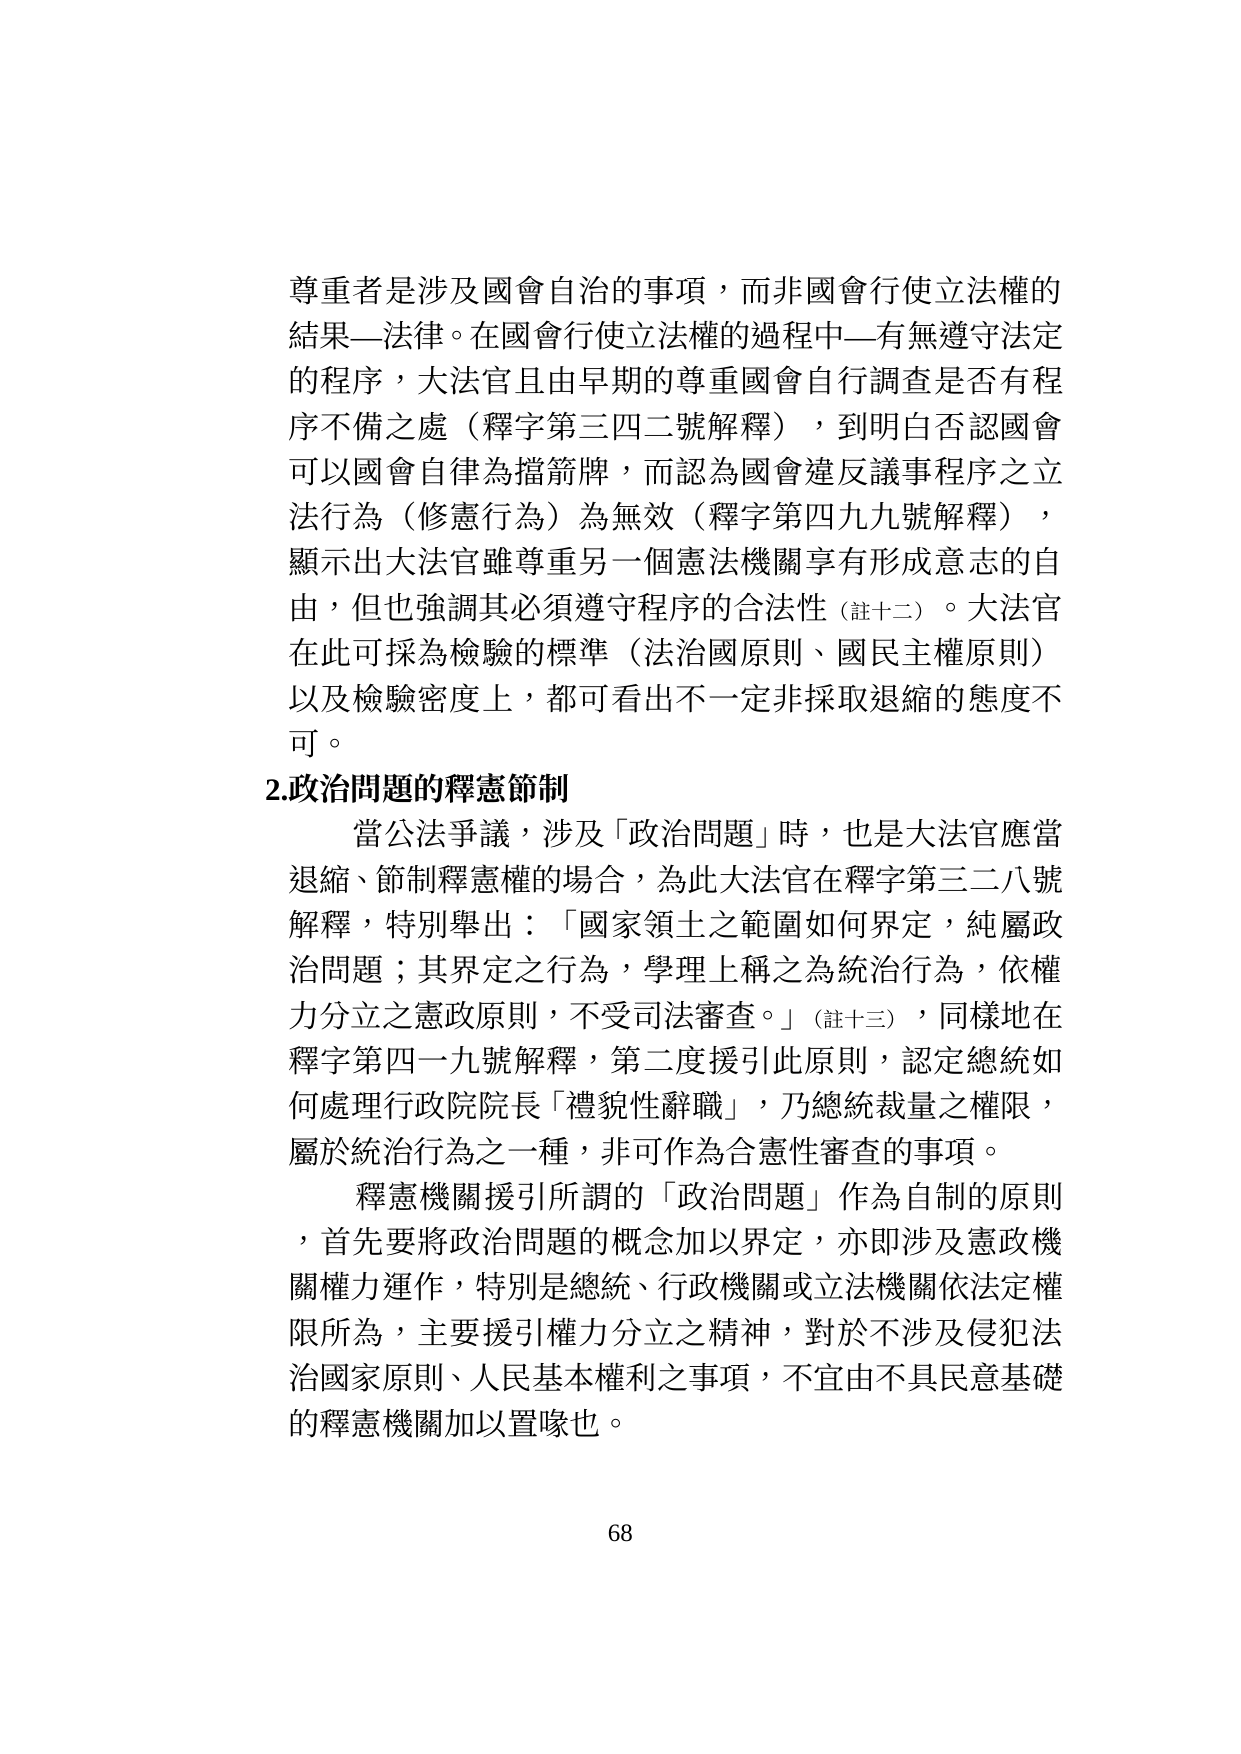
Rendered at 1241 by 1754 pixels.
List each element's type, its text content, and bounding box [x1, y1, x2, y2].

text 2.政治問題的釋憲節制 [265, 764, 1063, 809]
text 尊重者是涉及國會自治的事項，而非國會行使立法權的結果—法律。在國會行使立法權的過程中—有無遵守法定的程序，大法官且由早期的尊重國會自行調查是否有程序不備之處（釋字第三四二號解釋），到明白否認國會可以國會自律為擋箭牌，而認為國會違反議事程序之立法行為（修憲行為）為無效（釋字第四九九號解釋），顯示出大法官雖尊重另一個憲法機關享有形成意志的自由，但也強調其必須遵守程序的合法性（註十二）。大法官在此可採為檢驗的標準（法治國原則、國民主權原則）以及檢驗密度上，都可看出不一定非採取退縮的態度不可。 [288, 266, 1063, 764]
text 釋憲機關援引所謂的「政治問題」作為自制的原則，首先要將政治問題的概念加以界定，亦即涉及憲政機關權力運作，特別是總統、行政機關或立法機關依法定權限所為，主要援引權力分立之精神，對於不涉及侵犯法治國家原則、人民基本權利之事項，不宜由不具民意基礎的釋憲機關加以置喙也。 [288, 1172, 1063, 1444]
text 當公法爭議，涉及「政治問題」時，也是大法官應當退縮、節制釋憲權的場合，為此大法官在釋字第三二八號解釋，特別舉出：「國家領土之範圍如何界定，純屬政治問題；其界定之行為，學理上稱之為統治行為，依權力分立之憲政原則，不受司法審查。」（註十三），同樣地在釋字第四一九號解釋，第二度援引此原則，認定總統如何處理行政院院長「禮貌性辭職」，乃總統裁量之權限，屬於統治行為之一種，非可作為合憲性審查的事項。 [288, 809, 1063, 1172]
